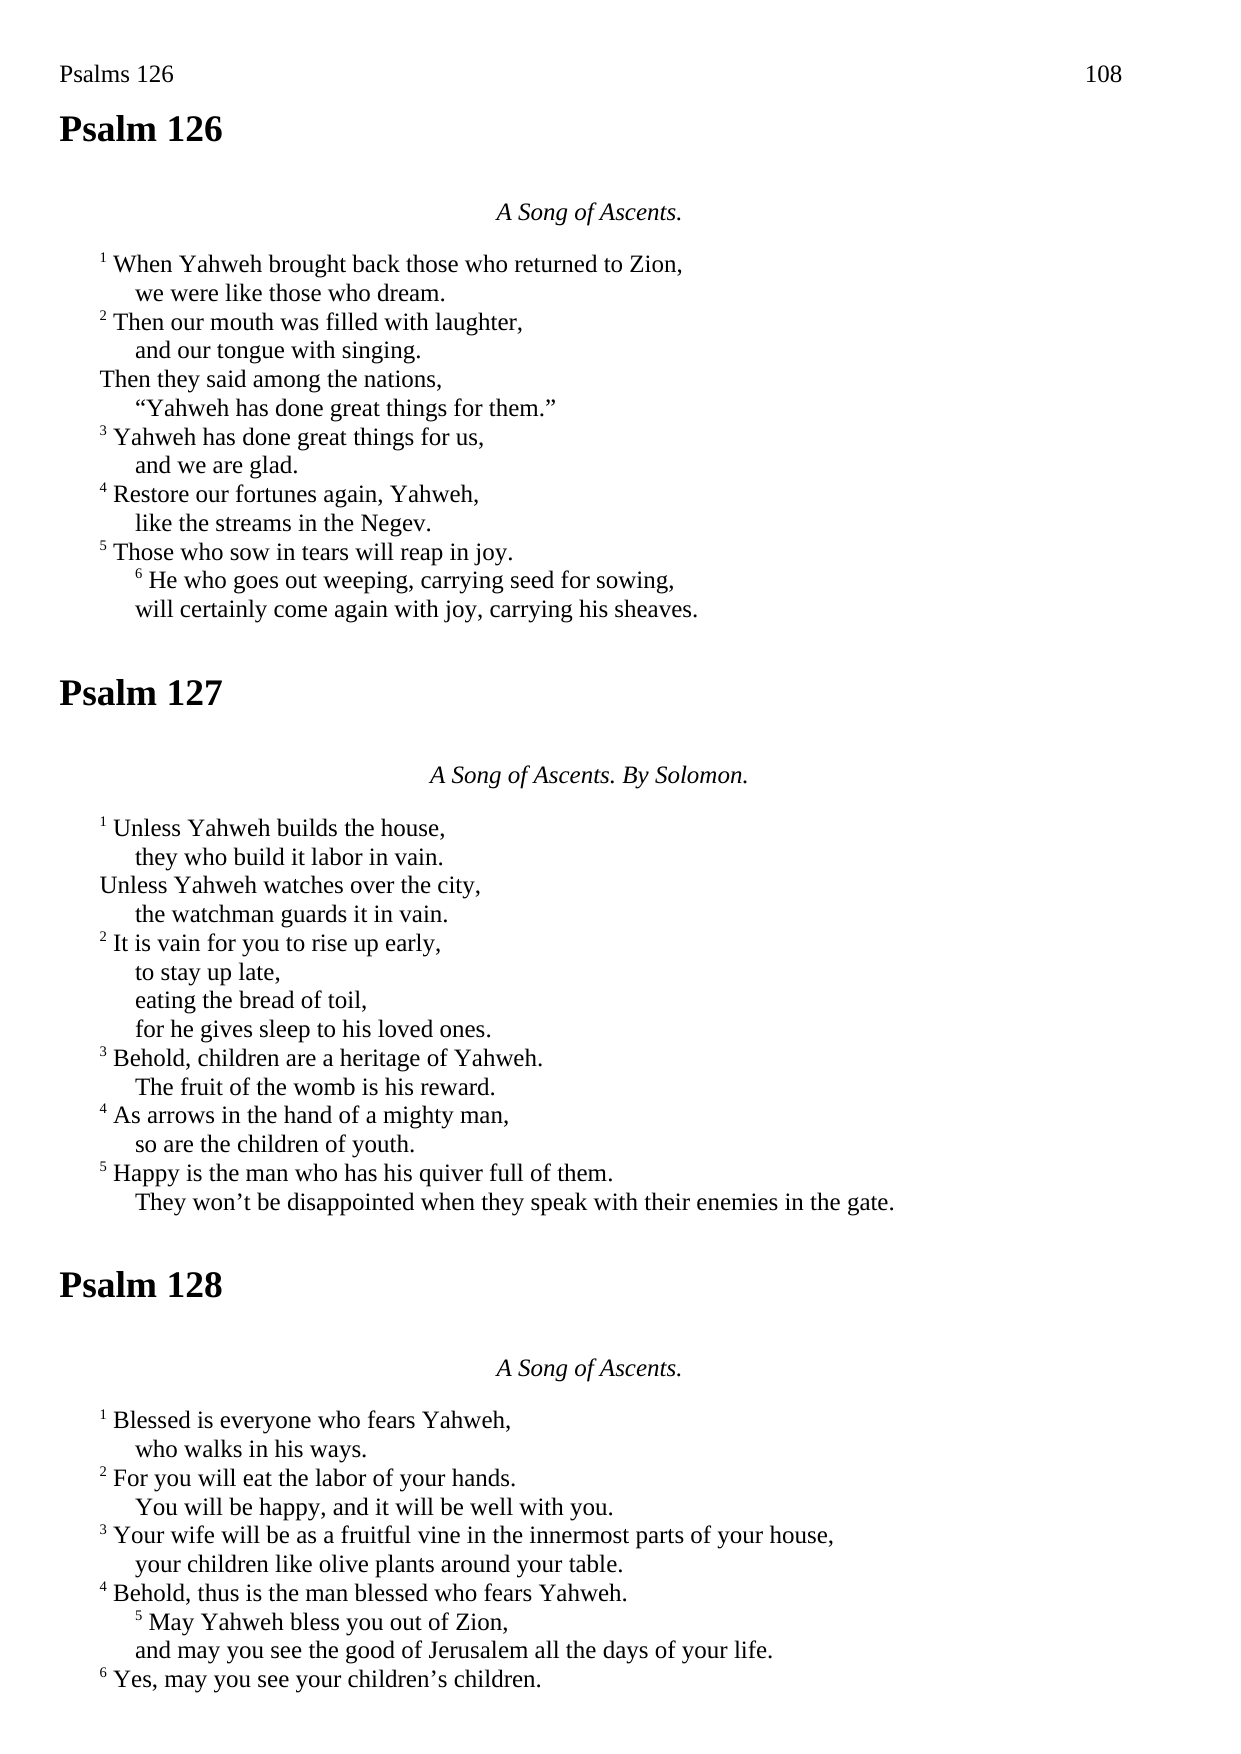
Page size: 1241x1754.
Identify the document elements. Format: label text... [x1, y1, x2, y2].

text 1 When Yahweh brought back those who returned to Zion, [99, 249, 1122, 278]
text and may you see the good of Jerusalem all the days of your life. [135, 1636, 1122, 1664]
text eating the bread of toil, [135, 985, 1122, 1014]
text Then they said among the nations, [99, 364, 1122, 393]
text and we are glad. [135, 450, 1122, 479]
text A Song of Ascents. [59, 1353, 1122, 1382]
text we were like those who dream. [135, 278, 1122, 307]
text 5 Happy is the man who has his quiver full of them. [99, 1158, 1122, 1187]
text A Song of Ascents. By Solomon. [59, 761, 1122, 789]
text 4 Behold, thus is the man blessed who fears Yahweh. [99, 1578, 1122, 1607]
text The fruit of the womb is his reward. [135, 1072, 1122, 1100]
text Psalm 126 [59, 106, 1122, 149]
text 1 Blessed is everyone who fears Yahweh, [99, 1406, 1122, 1434]
text 2 Then our mouth was filled with laughter, [99, 307, 1122, 335]
text like the streams in the Negev. [135, 508, 1122, 537]
text 2 It is vain for you to rise up early, [99, 928, 1122, 957]
text 3 Yahweh has done great things for us, [99, 422, 1122, 450]
text 4 Restore our fortunes again, Yahweh, [99, 479, 1122, 508]
text You will be happy, and it will be well with you. [135, 1492, 1122, 1521]
text 5 May Yahweh bless you out of Zion, [135, 1607, 1122, 1636]
text so are the children of youth. [135, 1129, 1122, 1158]
text Psalm 127 [59, 670, 1122, 713]
text and our tongue with singing. [135, 335, 1122, 364]
text A Song of Ascents. [59, 197, 1122, 225]
text Unless Yahweh watches over the city, [99, 870, 1122, 899]
text 1 Unless Yahweh builds the house, [99, 813, 1122, 842]
text will certainly come again with joy, carrying his sheaves. [135, 594, 1122, 623]
text 4 As arrows in the hand of a mighty man, [99, 1100, 1122, 1129]
text They won’t be disappointed when they speak with their enemies in the gate. [135, 1187, 1122, 1215]
text 3 Your wife will be as a fruitful vine in the innermost parts of your house, [99, 1521, 1122, 1549]
text who walks in his ways. [135, 1434, 1122, 1463]
text your children like olive plants around your table. [135, 1549, 1122, 1578]
text 5 Those who sow in tears will reap in joy. [99, 537, 1122, 565]
text for he gives sleep to his loved ones. [135, 1014, 1122, 1043]
text the watchman guards it in vain. [135, 899, 1122, 928]
text “Yahweh has done great things for them.” [135, 393, 1122, 422]
text 6 He who goes out weeping, carrying seed for sowing, [135, 565, 1122, 594]
text Psalm 128 [59, 1263, 1122, 1306]
text 6 Yes, may you see your children’s children. [99, 1664, 1122, 1693]
text to stay up late, [135, 957, 1122, 985]
text 2 For you will eat the labor of your hands. [99, 1463, 1122, 1492]
text 3 Behold, children are a heritage of Yahweh. [99, 1043, 1122, 1072]
text they who build it labor in vain. [135, 842, 1122, 870]
